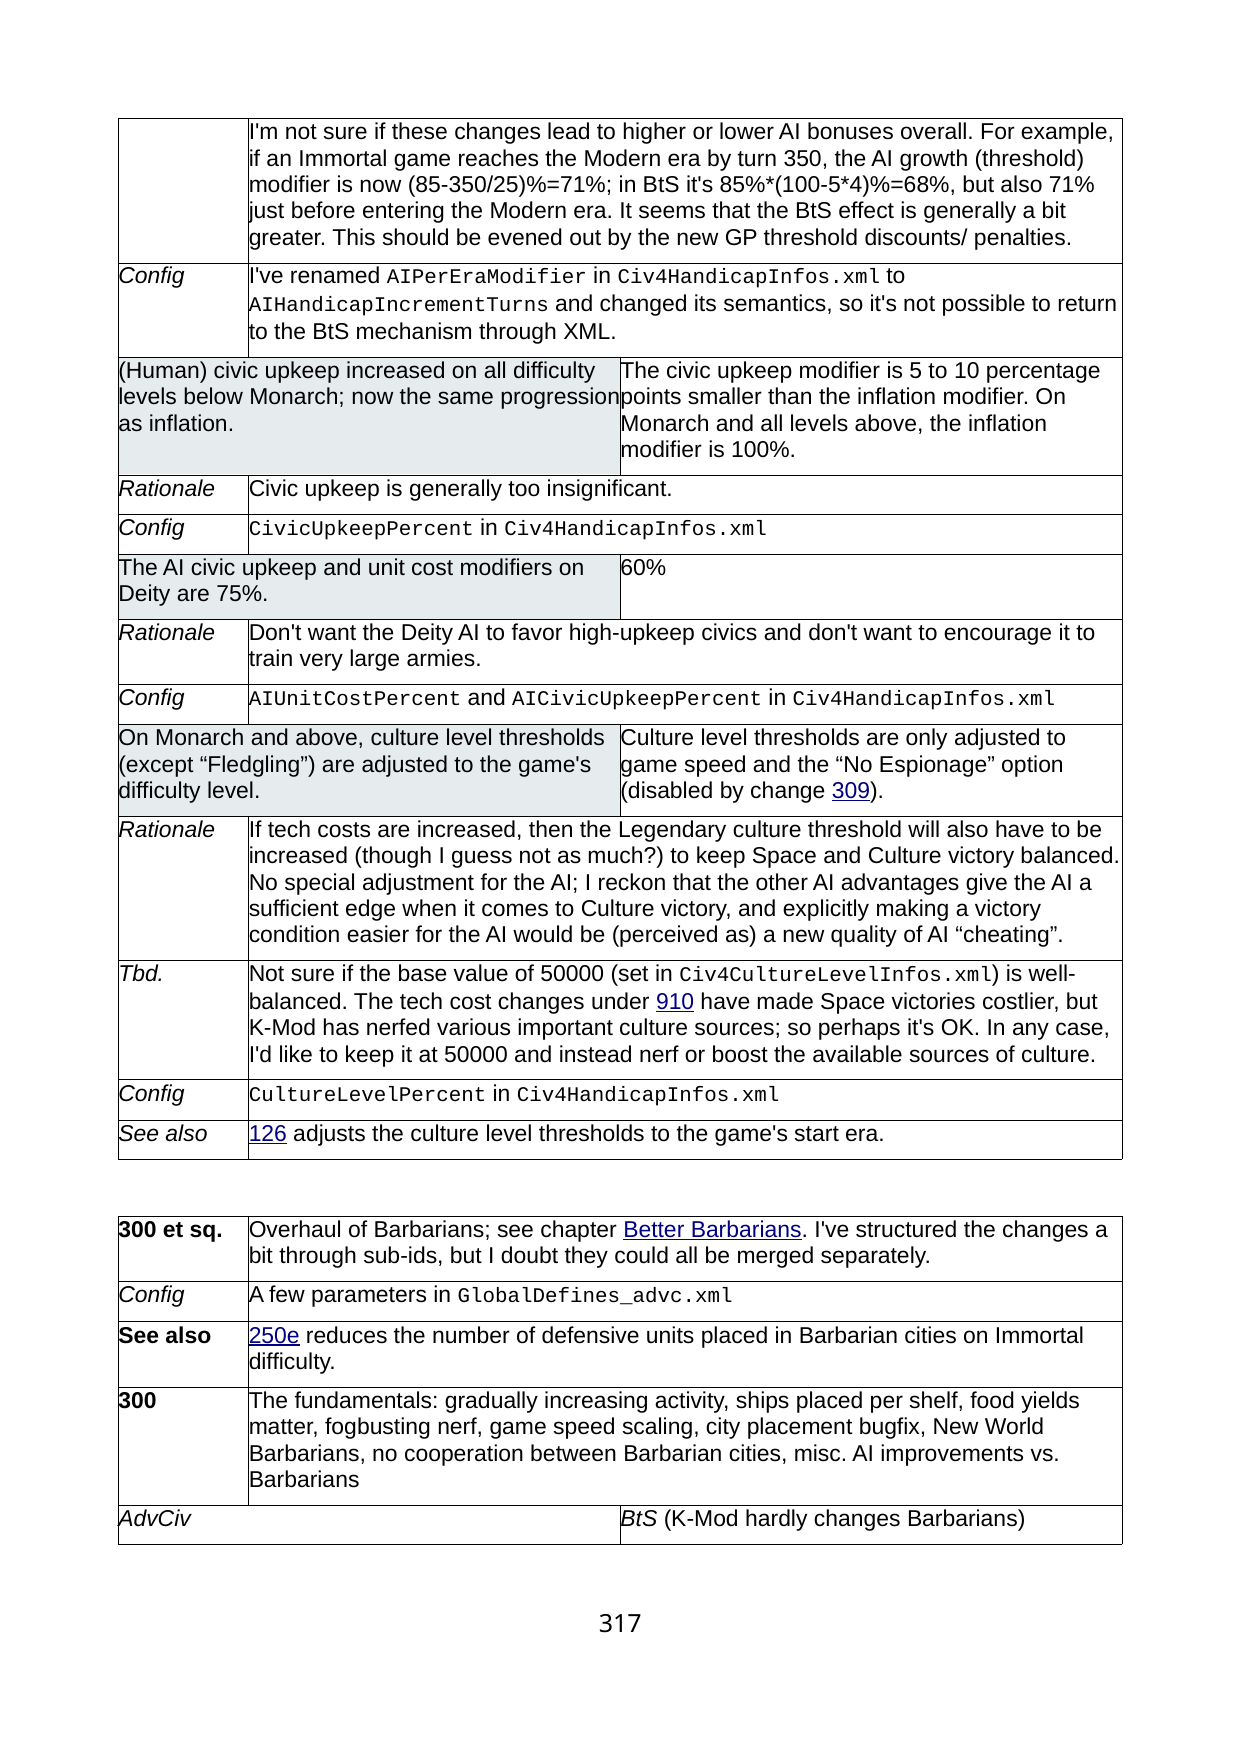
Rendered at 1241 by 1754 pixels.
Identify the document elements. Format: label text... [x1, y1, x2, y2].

table_cell 126 adjusts the culture level thresholds to the game's start era. [249, 1121, 1122, 1158]
table_cell [119, 119, 248, 262]
table_cell The civic upkeep modifier is 5 to 10 percentage points smaller than the inflation modifier. On Monarch and all levels above, the inflation modifier is 100%. [621, 358, 1122, 474]
table_cell Civic upkeep is generally too insignificant. [249, 476, 1122, 513]
table_cell Config [119, 685, 248, 724]
table_cell Culture level thresholds are only adjusted to game speed and the “No Espionage” option (disabled by change 309). [621, 725, 1122, 816]
table_cell Don't want the Deity AI to favor high-upkeep civics and don't want to encourage it to train very large armies. [249, 620, 1122, 684]
table_cell Not sure if the base value of 50000 (set in Civ4CultureLevelInfos.xml) is well-balanced. The tech cost changes under 910 have made Space victories costlier, but K-Mod has nerfed various important culture sources; so perhaps it's OK. In any case, I'd like to keep it at 50000 and instead nerf or boost the available sources of culture. [249, 961, 1122, 1079]
table_cell Rationale [119, 476, 248, 513]
table_header Overhaul of Barbarians; see chapter Better Barbarians. I've structured the changes a bit through sub-ids, but I doubt they could all be merged separately. [249, 1217, 1122, 1281]
table_cell Rationale [119, 817, 248, 960]
table_cell 300 [119, 1388, 248, 1504]
table_cell See also [119, 1322, 248, 1387]
table_cell Tbd. [119, 961, 248, 1079]
table_cell Config [119, 264, 248, 357]
table_cell AIUnitCostPercent and AICivicUpkeepPercent in Civ4HandicapInfos.xml [249, 685, 1122, 724]
table_cell Config [119, 1282, 248, 1321]
table_cell See also [119, 1121, 248, 1158]
table_cell Config [119, 515, 248, 554]
table_cell Config [119, 1080, 248, 1119]
table_cell I've renamed AIPerEraModifier in Civ4HandicapInfos.xml to AIHandicapIncrementTurns and changed its semantics, so it's not possible to return to the BtS mechanism through XML. [249, 264, 1122, 357]
table_cell CivicUpkeepPercent in Civ4HandicapInfos.xml [249, 515, 1122, 554]
table_cell 60% [621, 555, 1122, 619]
table_cell 250e reduces the number of defensive units placed in Barbarian cities on Immortal difficulty. [249, 1322, 1122, 1387]
table_cell (Human) civic upkeep increased on all difficulty levels below Monarch; now the same progression as inflation. [119, 358, 620, 474]
table_cell A few parameters in GlobalDefines_advc.xml [249, 1282, 1122, 1321]
table_cell Rationale [119, 620, 248, 684]
table_cell AdvCiv [119, 1506, 620, 1543]
table_header 300 et sq. [119, 1217, 248, 1281]
table_cell If tech costs are increased, then the Legendary culture threshold will also have to be increased (though I guess not as much?) to keep Space and Culture victory balanced. No special adjustment for the AI; I reckon that the other AI advantages give the AI a sufficient edge when it comes to Culture victory, and explicitly making a victory condition easier for the AI would be (perceived as) a new quality of AI “cheating”. [249, 817, 1122, 960]
table_cell BtS (K-Mod hardly changes Barbarians) [621, 1506, 1122, 1543]
table_cell On Monarch and above, culture level thresholds (except “Fledgling”) are adjusted to the game's difficulty level. [119, 725, 620, 816]
table_cell The fundamentals: gradually increasing activity, ships placed per shelf, food yields matter, fogbusting nerf, game speed scaling, city placement bugfix, New World Barbarians, no cooperation between Barbarian cities, misc. AI improvements vs. Barbarians [249, 1388, 1122, 1504]
table_cell I'm not sure if these changes lead to higher or lower AI bonuses overall. For example, if an Immortal game reaches the Modern era by turn 350, the AI growth (threshold) modifier is now (85-350/25)%=71%; in BtS it's 85%*(100-5*4)%=68%, but also 71% just before entering the Modern era. It seems that the BtS effect is generally a bit greater. This should be evened out by the new GP threshold discounts/ penalties. [249, 119, 1122, 262]
table_cell CultureLevelPercent in Civ4HandicapInfos.xml [249, 1080, 1122, 1119]
table_cell The AI civic upkeep and unit cost modifiers on Deity are 75%. [119, 555, 620, 619]
